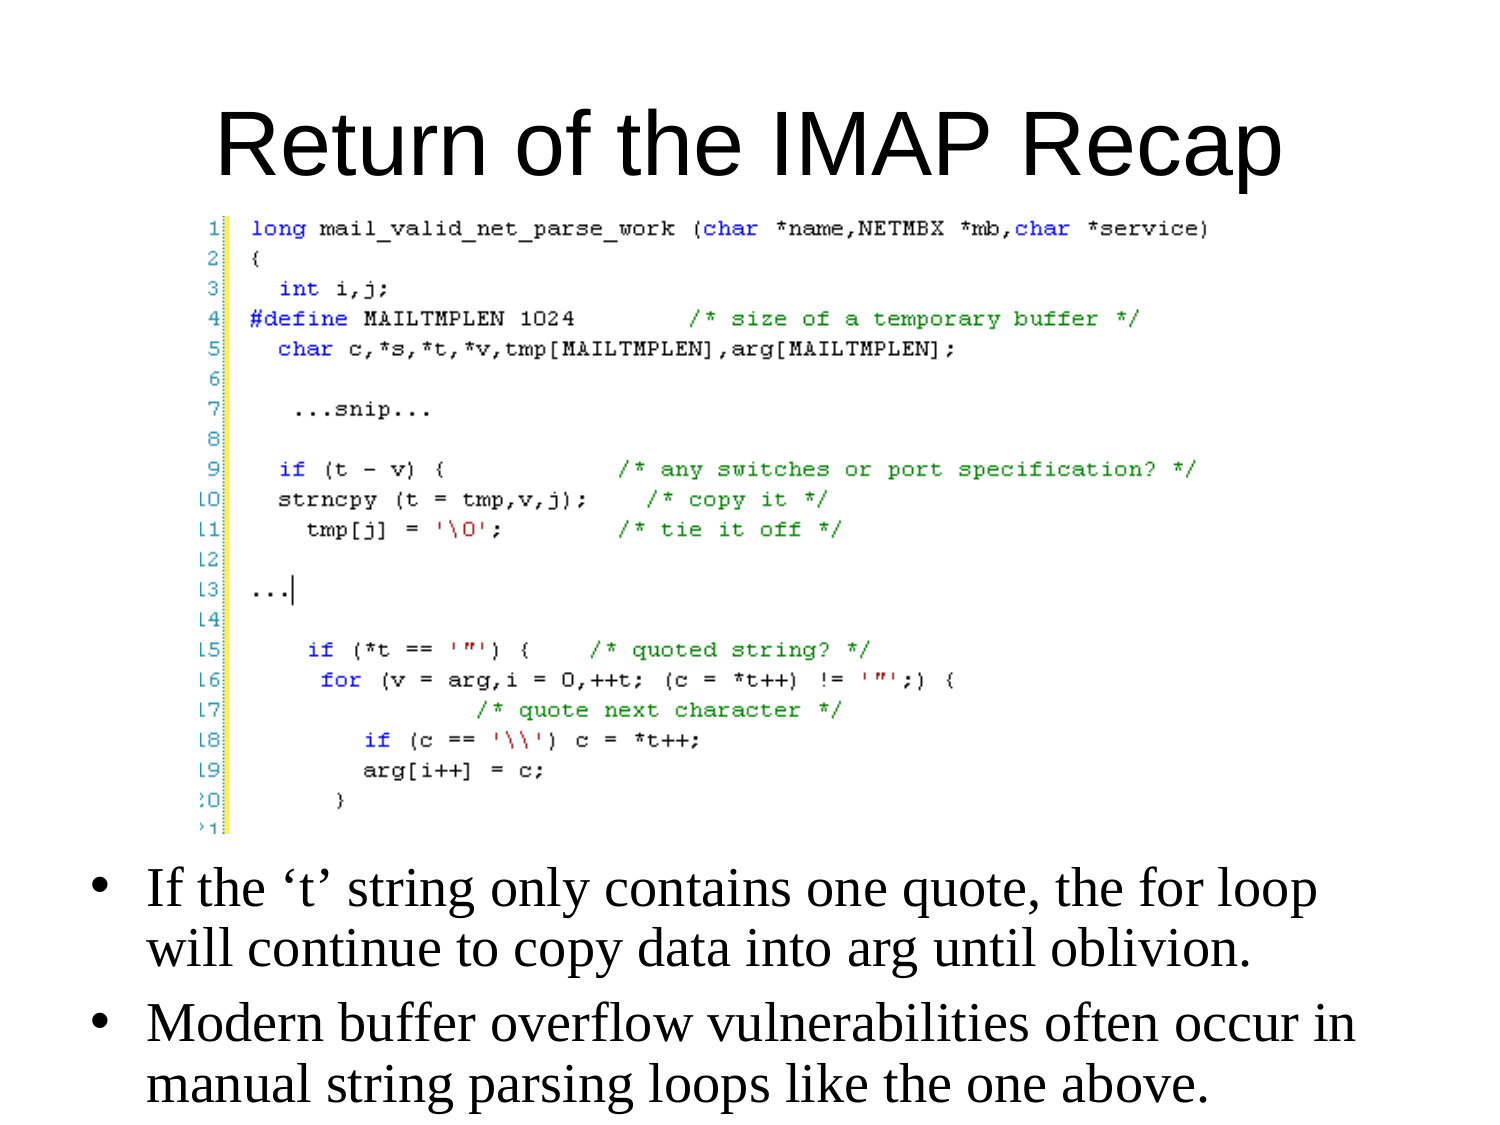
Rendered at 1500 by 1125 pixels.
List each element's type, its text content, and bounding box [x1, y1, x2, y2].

title Return of the IMAP Recap [75, 45, 1426, 233]
picture [200, 216, 1238, 834]
list If the ‘t’ string only contains one quote, the for loop will continue to copy data into arg until oblivion. Modern buffer overflow vulnerabilities often occur in manual string parsing loops like the one above. [75, 849, 1426, 1125]
